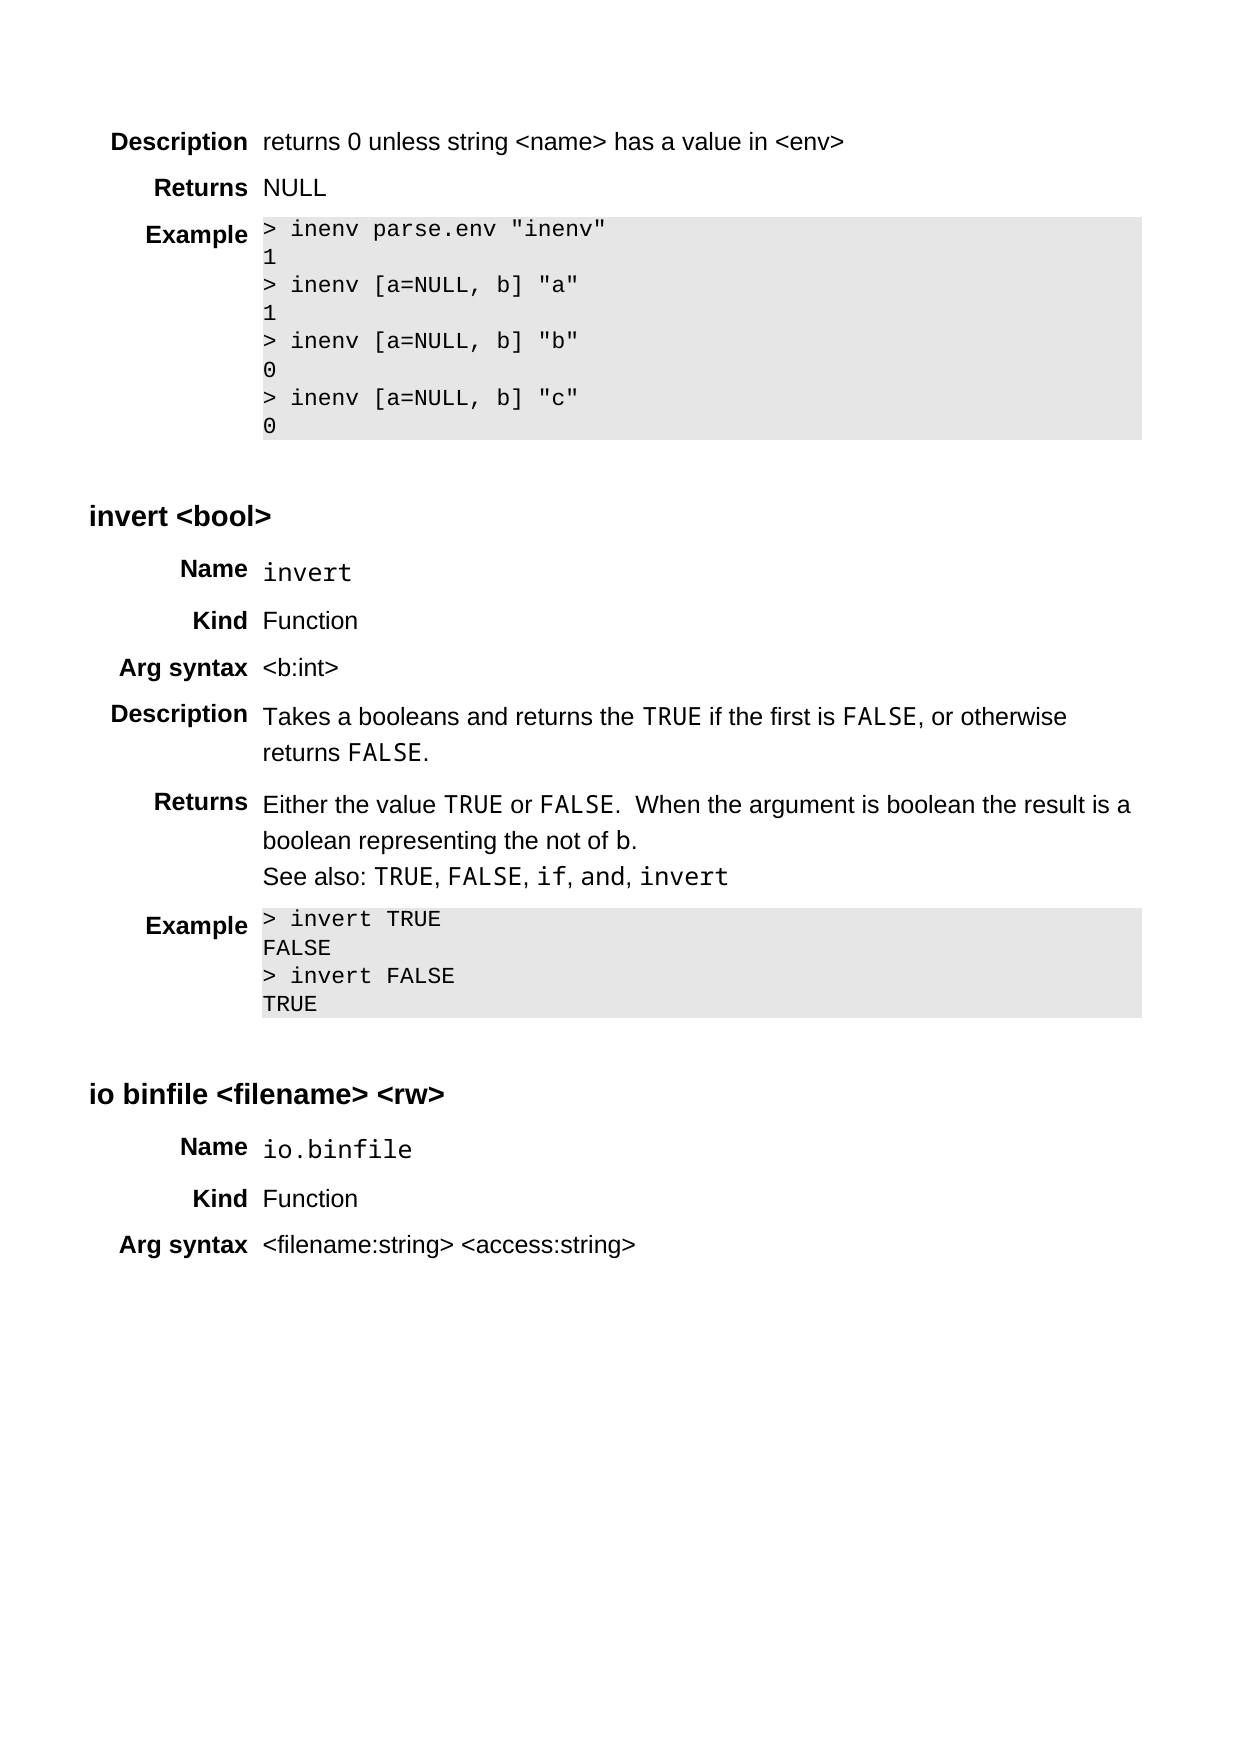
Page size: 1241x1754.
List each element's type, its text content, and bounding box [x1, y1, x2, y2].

table_header io.binfile [260, 1123, 1145, 1175]
table_cell Returns [89, 778, 259, 902]
table_cell Example [89, 902, 259, 1030]
table_header Name [89, 1123, 259, 1175]
table_cell returns 0 unless string <name> has a value in <env> [260, 118, 1145, 164]
table_cell <filename:string> <access:string> [260, 1221, 1145, 1268]
table_cell Example [89, 211, 260, 452]
subtitle invert <bool> [88, 499, 1145, 533]
table_header Name [89, 545, 259, 597]
table_cell Returns [89, 165, 260, 211]
table_cell Description [89, 118, 260, 164]
table_cell Arg syntax [89, 1221, 259, 1268]
table_cell <b:int> [260, 644, 1145, 690]
table_cell Arg syntax [89, 644, 259, 690]
table_cell Function [260, 597, 1145, 644]
table_cell Function [260, 1175, 1145, 1221]
table_cell NULL [260, 165, 1145, 211]
table_cell > invert TRUE FALSE > invert FALSE TRUE [260, 902, 1145, 1030]
table_cell Description [89, 690, 259, 778]
subtitle io binfile <filename> <rw> [88, 1077, 1145, 1111]
table_cell Kind [89, 597, 259, 644]
table_header invert [260, 545, 1145, 597]
table_cell Kind [89, 1175, 259, 1221]
table_cell > inenv parse.env "inenv" 1 > inenv [a=NULL, b] "a" 1 > inenv [a=NULL, b] "b" 0 > inenv [a=NULL, b] "c" 0 [260, 211, 1145, 452]
table_cell Takes a booleans and returns the TRUE if the first is FALSE, or otherwise returns FALSE. [260, 690, 1145, 778]
table_cell Either the value TRUE or FALSE. When the argument is boolean the result is a boolean representing the not of b. See also: TRUE, FALSE, if, and, invert [260, 778, 1145, 902]
